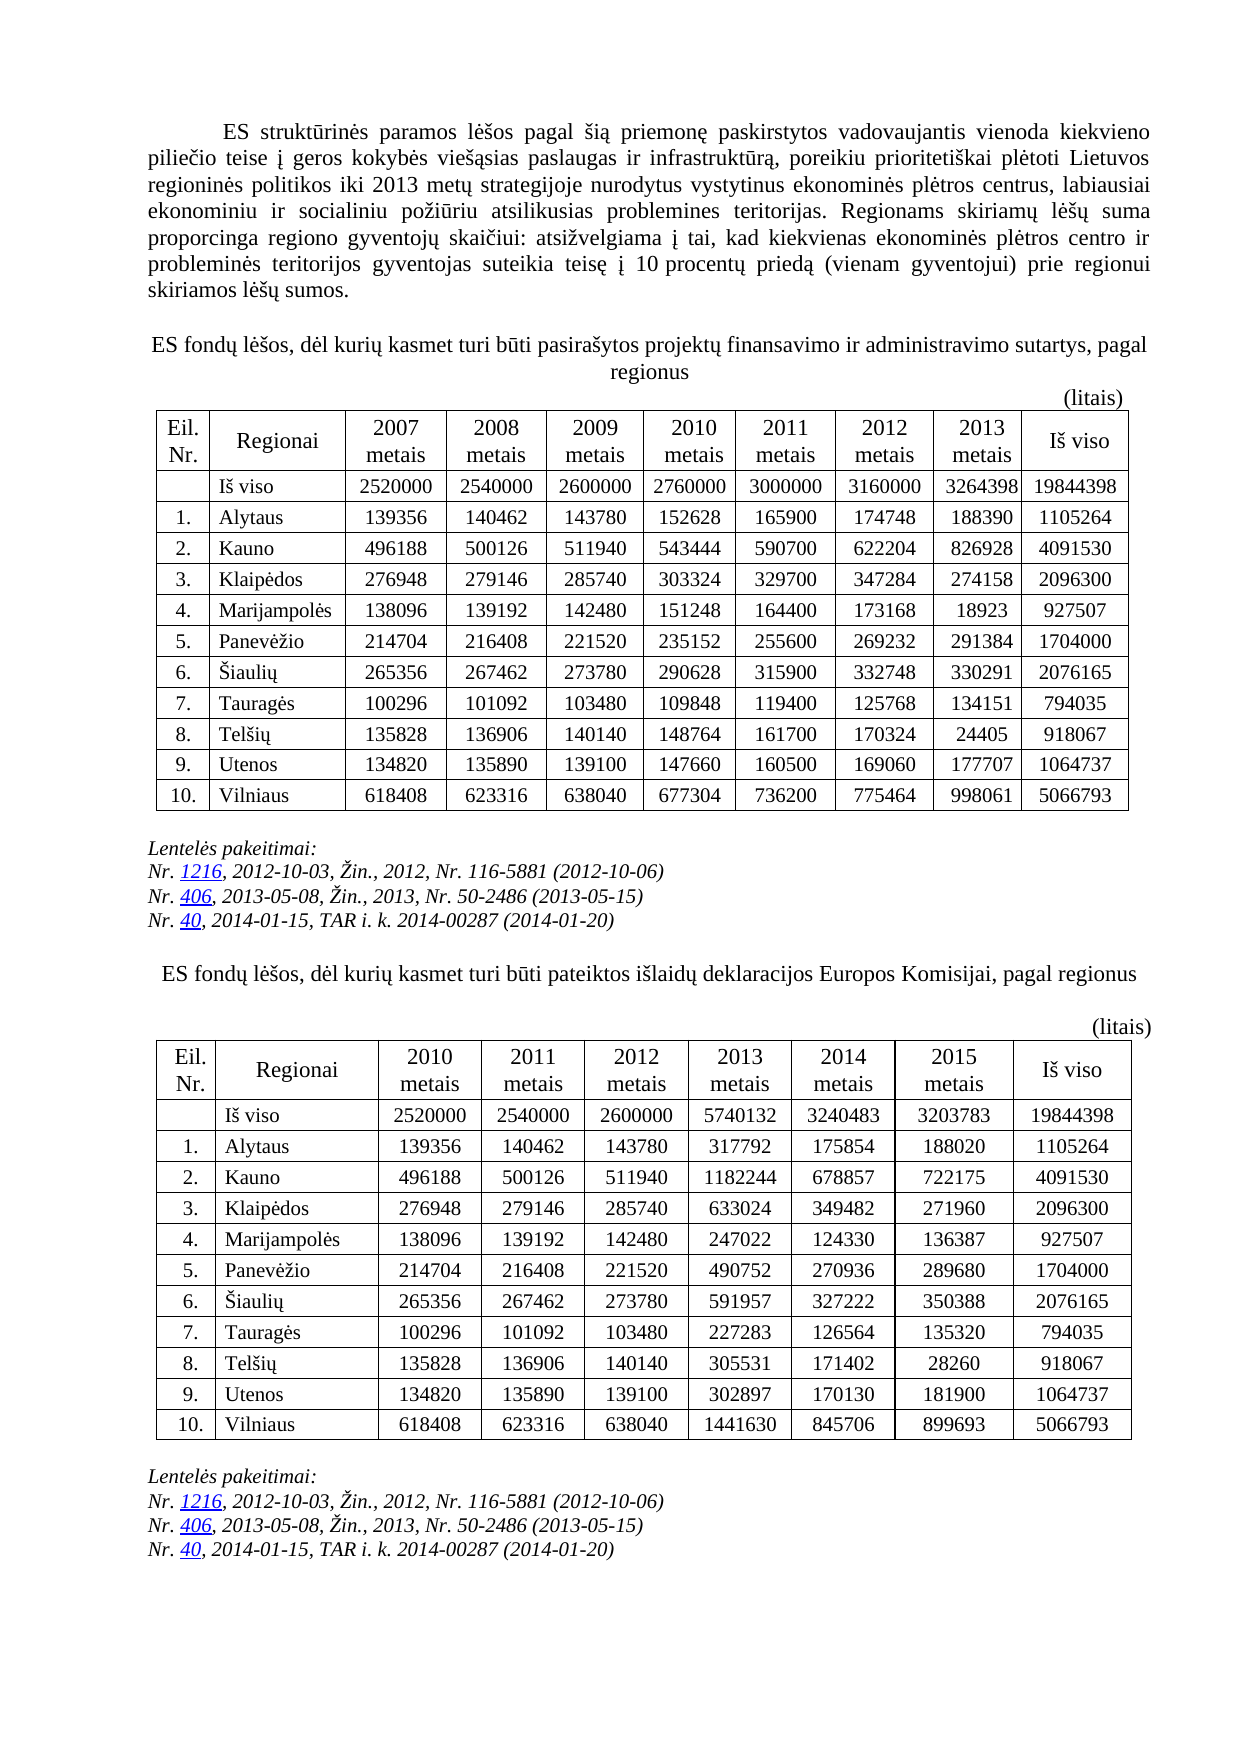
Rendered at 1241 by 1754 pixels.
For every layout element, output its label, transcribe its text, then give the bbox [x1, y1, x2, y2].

table_header 2015 metais [896, 1041, 1013, 1099]
table_cell 279146 [482, 1193, 584, 1223]
table_cell 918067 [1014, 1348, 1131, 1377]
table_cell 273780 [547, 657, 643, 687]
table_cell Iš viso [216, 1100, 378, 1130]
text Nr. 40, 2014-01-15, TAR i. k. 2014-00287 (2014-01-20) [148, 1537, 1152, 1561]
table_header Regionai [210, 411, 345, 470]
table_header Iš viso [1022, 411, 1128, 470]
table_cell 138096 [379, 1224, 481, 1254]
table_cell 736200 [736, 780, 835, 810]
table_cell Panevėžio [210, 626, 345, 656]
table_cell 2076165 [1014, 1286, 1131, 1316]
table_cell 174748 [836, 502, 933, 532]
table_header 2007 metais [346, 411, 446, 470]
table_cell 140140 [585, 1348, 688, 1377]
table_cell 265356 [379, 1286, 481, 1316]
table_cell 2760000 [644, 471, 735, 501]
table_cell 160500 [736, 750, 835, 779]
table_cell 125768 [836, 688, 933, 717]
table_cell 678857 [792, 1162, 894, 1192]
table_cell 350388 [896, 1286, 1013, 1316]
table_cell 1. [157, 1131, 215, 1161]
table_cell 918067 [1022, 719, 1128, 748]
table_cell 139100 [585, 1379, 688, 1408]
table_cell Klaipėdos [216, 1193, 378, 1223]
text ES struktūrinės paramos lėšos pagal šią priemonę paskirstytos vadovaujantis vienoda kiekvieno piliečio teise į geros kokybės viešąsias paslaugas ir infrastruktūrą, poreikiu prioritetiškai plėtoti Lietuvos regioninės politikos iki 2013 metų strategijoje nurodytus vystytinus ekonominės plėtros centrus, labiausiai ekonominiu ir socialiniu požiūriu atsilikusias problemines teritorijas. Regionams skiriamų lėšų suma proporcinga regiono gyventojų skaičiui: atsižvelgiama į tai, kad kiekvienas ekonominės plėtros centro ir probleminės teritorijos gyventojas suteikia teisę į 10 procentų priedą (vienam gyventojui) prie regionui skiriamos lėšų sumos. [148, 118, 1152, 303]
table_cell 677304 [644, 780, 735, 810]
table_header Iš viso [1014, 1041, 1131, 1099]
table_header 2011 metais [482, 1041, 584, 1099]
table_cell 152628 [644, 502, 735, 532]
table_cell 267462 [482, 1286, 584, 1316]
table_cell 188020 [896, 1131, 1013, 1161]
table_cell 2. [157, 1162, 215, 1192]
table_cell 181900 [896, 1379, 1013, 1408]
table_cell 496188 [346, 533, 446, 563]
table_cell 214704 [379, 1255, 481, 1285]
table_cell 3000000 [736, 471, 835, 501]
table_cell 175854 [792, 1131, 894, 1161]
table_cell 315900 [736, 657, 835, 687]
table_cell 285740 [547, 564, 643, 594]
table_cell 2540000 [482, 1100, 584, 1130]
table_cell 255600 [736, 626, 835, 656]
table_cell Tauragės [216, 1317, 378, 1347]
table_header 2010 metais [644, 411, 735, 470]
table_cell Alytaus [210, 502, 345, 532]
table_cell 139100 [547, 750, 643, 779]
table_cell 633024 [689, 1193, 791, 1223]
table_header 2013 metais [934, 411, 1021, 470]
table_cell 3264398 [934, 471, 1021, 501]
table_cell 142480 [547, 595, 643, 625]
table_cell 274158 [934, 564, 1021, 594]
table_cell Alytaus [216, 1131, 378, 1161]
table_cell Vilniaus [210, 780, 345, 810]
table_cell 591957 [689, 1286, 791, 1316]
table_cell 276948 [346, 564, 446, 594]
table_cell 19844398 [1022, 471, 1128, 501]
table_header 2014 metais [792, 1041, 894, 1099]
table_cell 3160000 [836, 471, 933, 501]
table_cell 271960 [896, 1193, 1013, 1223]
text Nr. 406, 2013-05-08, Žin., 2013, Nr. 50-2486 (2013-05-15) [148, 1513, 1152, 1537]
table_cell 10. [157, 780, 209, 810]
table_cell 1. [157, 502, 209, 532]
table_header 2009 metais [547, 411, 643, 470]
table_cell 124330 [792, 1224, 894, 1254]
table_cell 276948 [379, 1193, 481, 1223]
table_cell 3. [157, 1193, 215, 1223]
table_cell 618408 [346, 780, 446, 810]
table_cell Iš viso [210, 471, 345, 501]
table_cell 349482 [792, 1193, 894, 1223]
table_cell 347284 [836, 564, 933, 594]
table_cell 622204 [836, 533, 933, 563]
table_cell 303324 [644, 564, 735, 594]
table_cell 1441630 [689, 1410, 791, 1439]
table_cell 140140 [547, 719, 643, 748]
table_cell 18923 [934, 595, 1021, 625]
table_cell 329700 [736, 564, 835, 594]
table_header 2012 metais [585, 1041, 688, 1099]
table_cell 623316 [482, 1410, 584, 1439]
table_cell 136906 [482, 1348, 584, 1377]
table_cell Vilniaus [216, 1410, 378, 1439]
table_cell 2540000 [447, 471, 546, 501]
table_cell 490752 [689, 1255, 791, 1285]
text ES fondų lėšos, dėl kurių kasmet turi būti pateiktos išlaidų deklaracijos Europos Komisijai, pagal regionus [148, 960, 1152, 987]
table_cell 826928 [934, 533, 1021, 563]
table_cell 101092 [482, 1317, 584, 1347]
table_cell 500126 [482, 1162, 584, 1192]
table_cell 6. [157, 657, 209, 687]
table_cell 143780 [547, 502, 643, 532]
table_cell 511940 [585, 1162, 688, 1192]
table_cell Telšių [216, 1348, 378, 1377]
table_cell 188390 [934, 502, 1021, 532]
table_cell 101092 [447, 688, 546, 717]
table_cell 794035 [1014, 1317, 1131, 1347]
table_cell 221520 [585, 1255, 688, 1285]
table_cell 2096300 [1014, 1193, 1131, 1223]
table_header 2008 metais [447, 411, 546, 470]
table_cell 126564 [792, 1317, 894, 1347]
text Lentelės pakeitimai: [148, 1464, 1152, 1488]
table_cell 139192 [482, 1224, 584, 1254]
table_cell 618408 [379, 1410, 481, 1439]
table_cell 24405 [934, 719, 1021, 748]
table_cell 291384 [934, 626, 1021, 656]
table_cell 1704000 [1014, 1255, 1131, 1285]
table_cell 270936 [792, 1255, 894, 1285]
table_header 2013 metais [689, 1041, 791, 1099]
table_cell 134151 [934, 688, 1021, 717]
table_cell 1704000 [1022, 626, 1128, 656]
table_header Eil. Nr. [157, 1041, 215, 1099]
table_cell 290628 [644, 657, 735, 687]
table_cell 119400 [736, 688, 835, 717]
table_cell 103480 [547, 688, 643, 717]
table_cell 2520000 [346, 471, 446, 501]
table_cell 7. [157, 1317, 215, 1347]
table_cell 170324 [836, 719, 933, 748]
table_cell 134820 [346, 750, 446, 779]
table_cell 134820 [379, 1379, 481, 1408]
table_cell 139192 [447, 595, 546, 625]
table_cell 722175 [896, 1162, 1013, 1192]
table_cell Utenos [216, 1379, 378, 1408]
table_cell Šiaulių [216, 1286, 378, 1316]
table_cell 170130 [792, 1379, 894, 1408]
table_cell 147660 [644, 750, 735, 779]
table_header 2010 metais [379, 1041, 481, 1099]
table_cell 590700 [736, 533, 835, 563]
table_cell 5066793 [1014, 1410, 1131, 1439]
table_cell 9. [157, 1379, 215, 1408]
table_cell 109848 [644, 688, 735, 717]
table_cell 6. [157, 1286, 215, 1316]
table_cell 4091530 [1022, 533, 1128, 563]
text (litais) [148, 384, 1152, 410]
table_header Eil. Nr. [157, 411, 209, 470]
table_cell 2. [157, 533, 209, 563]
table_cell 2600000 [547, 471, 643, 501]
table_cell 2076165 [1022, 657, 1128, 687]
table_cell Panevėžio [216, 1255, 378, 1285]
table_cell 5740132 [689, 1100, 791, 1130]
table_cell [157, 1100, 215, 1130]
table_cell 1105264 [1022, 502, 1128, 532]
table_cell 135890 [482, 1379, 584, 1408]
table_cell 5. [157, 626, 209, 656]
table_cell 265356 [346, 657, 446, 687]
table_cell 139356 [346, 502, 446, 532]
table_cell 279146 [447, 564, 546, 594]
table_cell 139356 [379, 1131, 481, 1161]
table_cell 235152 [644, 626, 735, 656]
table_cell 899693 [896, 1410, 1013, 1439]
table_cell 10. [157, 1410, 215, 1439]
table_cell 4091530 [1014, 1162, 1131, 1192]
table_cell 638040 [585, 1410, 688, 1439]
table_cell 845706 [792, 1410, 894, 1439]
table_cell 140462 [447, 502, 546, 532]
table_cell 216408 [447, 626, 546, 656]
table_cell 151248 [644, 595, 735, 625]
table_header Regionai [216, 1041, 378, 1099]
table_cell 28260 [896, 1348, 1013, 1377]
table_header 2012 metais [836, 411, 933, 470]
table_cell 317792 [689, 1131, 791, 1161]
table_cell 140462 [482, 1131, 584, 1161]
table_cell 332748 [836, 657, 933, 687]
table_cell 135828 [379, 1348, 481, 1377]
table_cell 500126 [447, 533, 546, 563]
table_cell 247022 [689, 1224, 791, 1254]
table_cell 3203783 [896, 1100, 1013, 1130]
table_header 2011 metais [736, 411, 835, 470]
table_cell 273780 [585, 1286, 688, 1316]
table_cell 8. [157, 1348, 215, 1377]
text (litais) [148, 1013, 1152, 1039]
table_cell 4. [157, 595, 209, 625]
table_cell 2520000 [379, 1100, 481, 1130]
table_cell Tauragės [210, 688, 345, 717]
table_cell Marijampolės [210, 595, 345, 625]
table_cell 1105264 [1014, 1131, 1131, 1161]
table_cell 142480 [585, 1224, 688, 1254]
table_cell 285740 [585, 1193, 688, 1223]
table_cell Kauno [210, 533, 345, 563]
table_cell 5. [157, 1255, 215, 1285]
table_cell 173168 [836, 595, 933, 625]
table_cell 1064737 [1022, 750, 1128, 779]
table_cell 136387 [896, 1224, 1013, 1254]
table_cell Kauno [216, 1162, 378, 1192]
table_cell 135320 [896, 1317, 1013, 1347]
text Nr. 40, 2014-01-15, TAR i. k. 2014-00287 (2014-01-20) [148, 908, 1152, 932]
table_cell 3. [157, 564, 209, 594]
table_cell 165900 [736, 502, 835, 532]
table_cell 794035 [1022, 688, 1128, 717]
table_cell 1064737 [1014, 1379, 1131, 1408]
table_cell 135828 [346, 719, 446, 748]
table_cell 19844398 [1014, 1100, 1131, 1130]
table_cell 214704 [346, 626, 446, 656]
table_cell 4. [157, 1224, 215, 1254]
text Nr. 406, 2013-05-08, Žin., 2013, Nr. 50-2486 (2013-05-15) [148, 883, 1152, 908]
table_cell 327222 [792, 1286, 894, 1316]
table_cell 143780 [585, 1131, 688, 1161]
table_cell 171402 [792, 1348, 894, 1377]
table_cell 511940 [547, 533, 643, 563]
table_cell 927507 [1022, 595, 1128, 625]
table_cell Telšių [210, 719, 345, 748]
text ES fondų lėšos, dėl kurių kasmet turi būti pasirašytos projektų finansavimo ir administravimo sutartys, pagal regionus [148, 331, 1152, 384]
table_cell 221520 [547, 626, 643, 656]
table_cell 623316 [447, 780, 546, 810]
table_cell 267462 [447, 657, 546, 687]
table_cell Šiaulių [210, 657, 345, 687]
table_cell 100296 [379, 1317, 481, 1347]
table_cell 100296 [346, 688, 446, 717]
table_cell 3240483 [792, 1100, 894, 1130]
table_cell 305531 [689, 1348, 791, 1377]
table_cell 164400 [736, 595, 835, 625]
table_cell 2600000 [585, 1100, 688, 1130]
table_cell 927507 [1014, 1224, 1131, 1254]
table_cell 2096300 [1022, 564, 1128, 594]
table_cell 9. [157, 750, 209, 779]
text Lentelės pakeitimai: [148, 835, 1152, 859]
table_cell 8. [157, 719, 209, 748]
table_cell 5066793 [1022, 780, 1128, 810]
table_cell 148764 [644, 719, 735, 748]
table_cell [157, 471, 209, 501]
table_cell 269232 [836, 626, 933, 656]
table_cell 169060 [836, 750, 933, 779]
table_cell 998061 [934, 780, 1021, 810]
table_cell 775464 [836, 780, 933, 810]
text Nr. 1216, 2012-10-03, Žin., 2012, Nr. 116-5881 (2012-10-06) [148, 859, 1152, 883]
table_cell 302897 [689, 1379, 791, 1408]
table_cell 330291 [934, 657, 1021, 687]
table_cell 177707 [934, 750, 1021, 779]
table_cell Utenos [210, 750, 345, 779]
table_cell 136906 [447, 719, 546, 748]
table_cell 135890 [447, 750, 546, 779]
table_cell 103480 [585, 1317, 688, 1347]
table_cell 543444 [644, 533, 735, 563]
table_cell 1182244 [689, 1162, 791, 1192]
table_cell 216408 [482, 1255, 584, 1285]
table_cell 161700 [736, 719, 835, 748]
table_cell 496188 [379, 1162, 481, 1192]
table_cell 7. [157, 688, 209, 717]
table_cell 227283 [689, 1317, 791, 1347]
table_cell Marijampolės [216, 1224, 378, 1254]
text Nr. 1216, 2012-10-03, Žin., 2012, Nr. 116-5881 (2012-10-06) [148, 1488, 1152, 1513]
table_cell 289680 [896, 1255, 1013, 1285]
table_cell 638040 [547, 780, 643, 810]
table_cell 138096 [346, 595, 446, 625]
table_cell Klaipėdos [210, 564, 345, 594]
